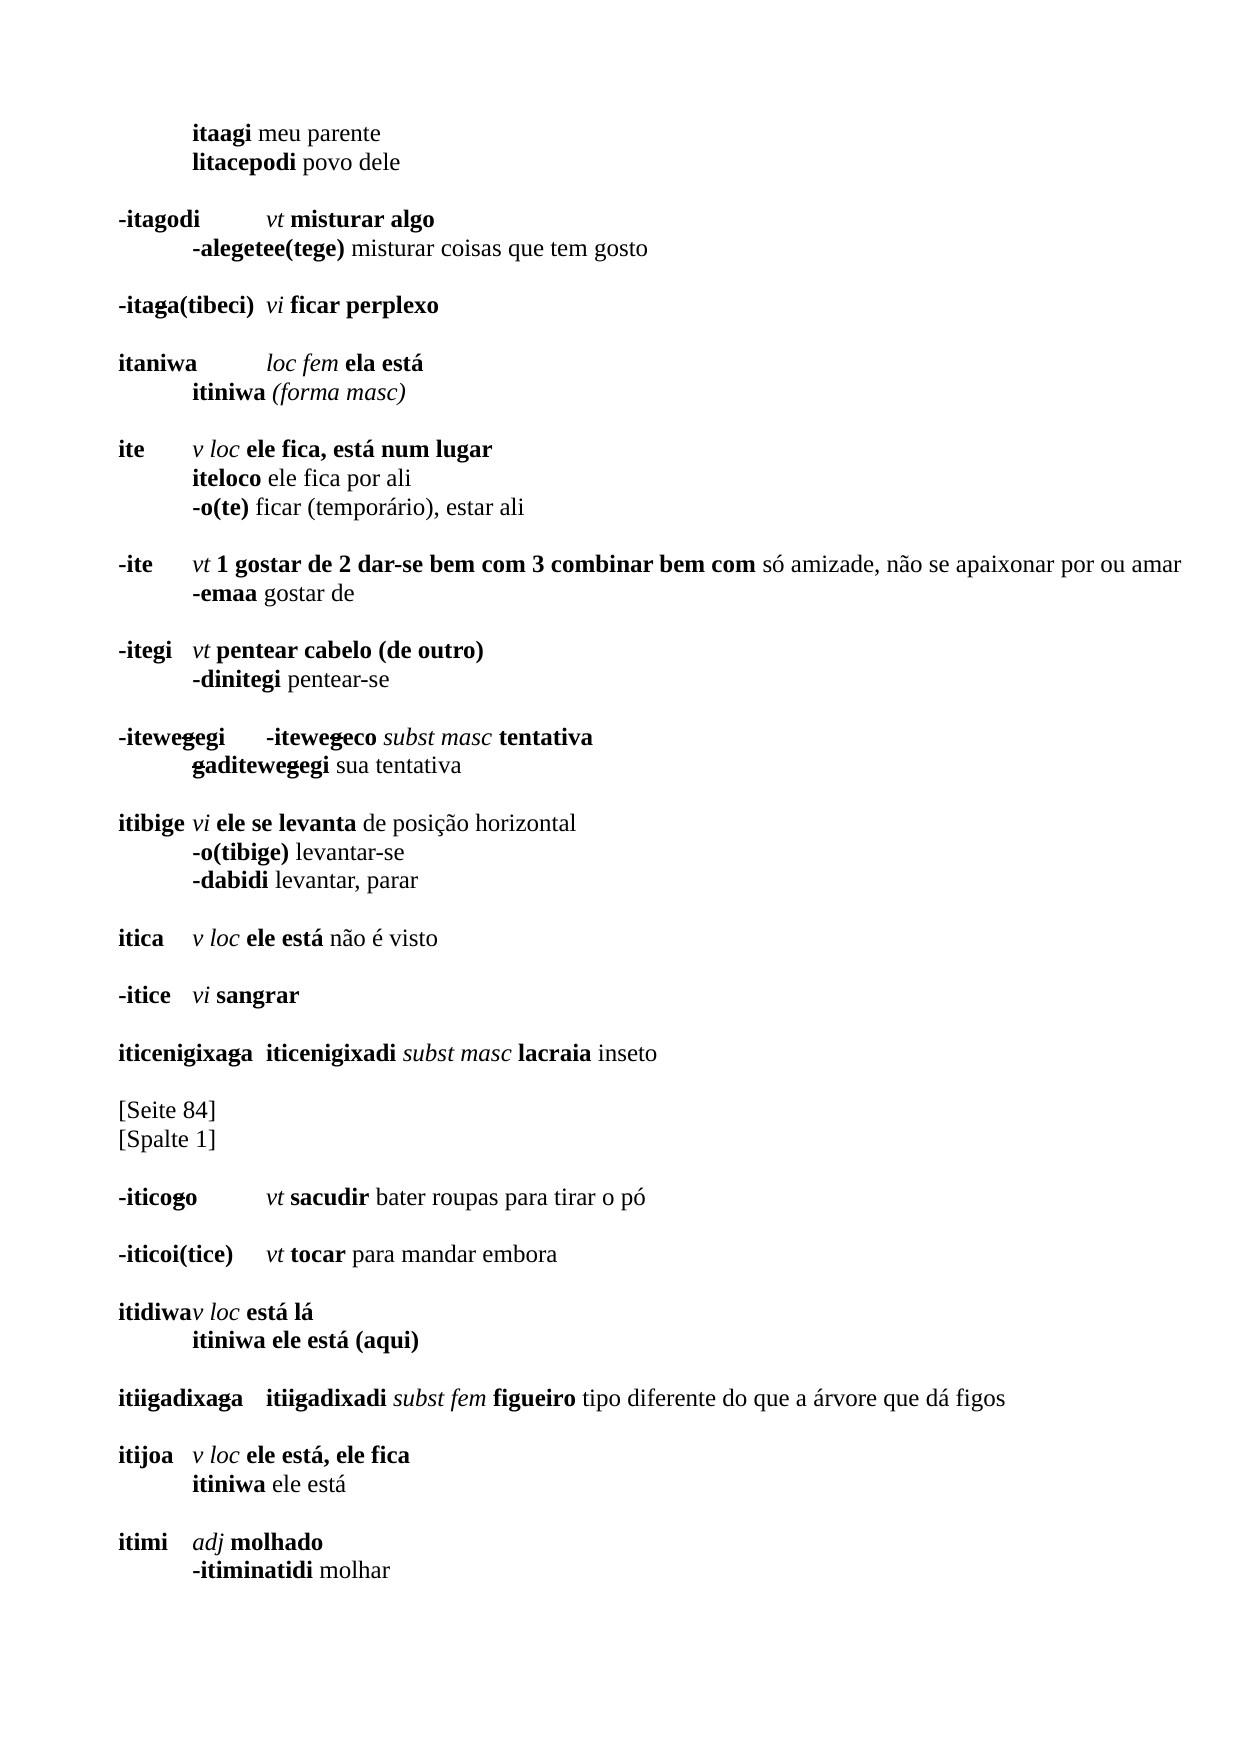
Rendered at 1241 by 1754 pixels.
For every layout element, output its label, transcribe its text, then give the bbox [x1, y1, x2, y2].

text -alegetee(tege) misturar coisas que tem gosto [118, 233, 1240, 262]
text iticenigixaga iticenigixadi subst masc lacraia inseto [118, 1038, 1240, 1067]
text itimi adj molhado [118, 1527, 1240, 1556]
text -itaga(tibeci) vi ficar perplexo [118, 291, 1240, 319]
text -o(tibige) levantar-se [118, 837, 1240, 866]
text itidiwa v loc está lá [118, 1297, 1240, 1326]
text -dinitegi pentear-se [118, 664, 1240, 693]
text -itewegegi -itewegeco subst masc tentativa [118, 722, 1240, 751]
text -itegi vt pentear cabelo (de outro) [118, 636, 1240, 664]
text -itagodi vt misturar algo [118, 204, 1240, 233]
text -iticoi(tice) vt tocar para mandar embora [118, 1239, 1240, 1268]
text [Spalte 1] [118, 1124, 1240, 1153]
text -emaa gostar de [118, 578, 1240, 607]
text itaniwa loc fem ela está [118, 348, 1240, 377]
text litacepodi povo dele [118, 147, 1240, 176]
text -dabidi levantar, parar [118, 866, 1240, 894]
text [Seite 84] [118, 1096, 1240, 1124]
text itaagi meu parente [118, 118, 1240, 147]
text ite v loc ele fica, está num lugar [118, 434, 1240, 463]
text itibige vi ele se levanta de posição horizontal [118, 808, 1240, 837]
text iteloco ele fica por ali [118, 463, 1240, 492]
text -itiminatidi molhar [118, 1556, 1240, 1584]
text itiigadixaga itiigadixadi subst fem figueiro tipo diferente do que a árvore que dá figos [118, 1383, 1240, 1412]
text itiniwa ele está (aqui) [118, 1326, 1240, 1354]
text itiniwa ele está [118, 1469, 1240, 1498]
text -iticogo vt sacudir bater roupas para tirar o pó [118, 1182, 1240, 1211]
text -itice vi sangrar [118, 981, 1240, 1009]
text itiniwa (forma masc) [118, 377, 1240, 406]
text gaditewegegi sua tentativa [118, 751, 1240, 779]
text itica v loc ele está não é visto [118, 923, 1240, 952]
text -o(te) ficar (temporário), estar ali [118, 492, 1240, 521]
text -ite vt 1 gostar de 2 dar-se bem com 3 combinar bem com só amizade, não se apaixonar por ou amar [118, 549, 1240, 578]
text itijoa v loc ele está, ele fica [118, 1441, 1240, 1469]
